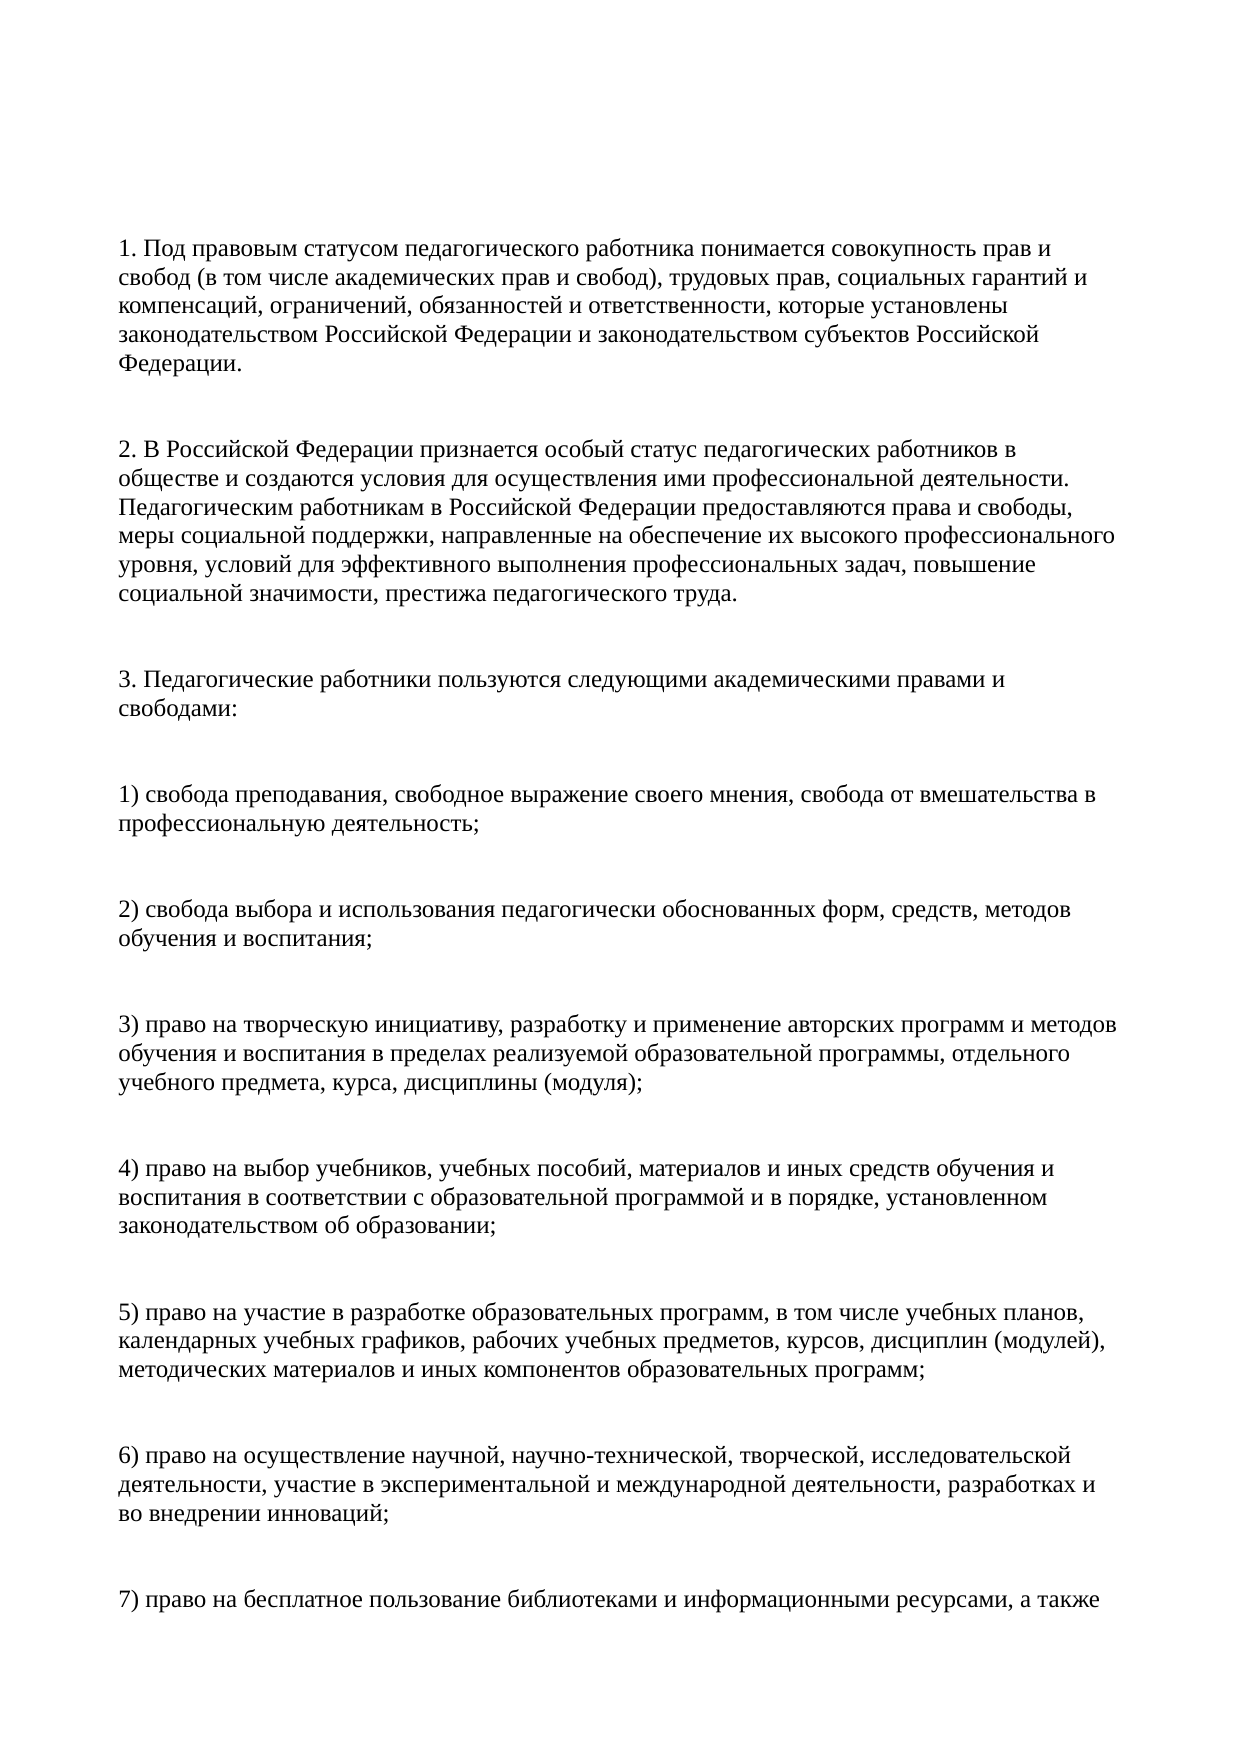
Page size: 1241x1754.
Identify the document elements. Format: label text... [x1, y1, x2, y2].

text 2) свобода выбора и использования педагогически обоснованных форм, средств, методов обучения и воспитания; [118, 894, 1122, 952]
text 7) право на бесплатное пользование библиотеками и информационными ресурсами, а также [118, 1584, 1122, 1613]
text 3) право на творческую инициативу, разработку и применение авторских программ и методов обучения и воспитания в пределах реализуемой образовательной программы, отдельного учебного предмета, курса, дисциплины (модуля); [118, 1009, 1122, 1096]
text 2. В Российской Федерации признается особый статус педагогических работников в обществе и создаются условия для осуществления ими профессиональной деятельности. Педагогическим работникам в Российской Федерации предоставляются права и свободы, меры социальной поддержки, направленные на обеспечение их высокого профессионального уровня, условий для эффективного выполнения профессиональных задач, повышение социальной значимости, престижа педагогического труда. [118, 434, 1122, 607]
text 4) право на выбор учебников, учебных пособий, материалов и иных средств обучения и воспитания в соответствии с образовательной программой и в порядке, установленном законодательством об образовании; [118, 1153, 1122, 1239]
text 3. Педагогические работники пользуются следующими академическими правами и свободами: [118, 664, 1122, 722]
text 1. Под правовым статусом педагогического работника понимается совокупность прав и свобод (в том числе академических прав и свобод), трудовых прав, социальных гарантий и компенсаций, ограничений, обязанностей и ответственности, которые установлены законодательством Российской Федерации и законодательством субъектов Российской Федерации. [118, 233, 1122, 377]
text 6) право на осуществление научной, научно-технической, творческой, исследовательской деятельности, участие в экспериментальной и международной деятельности, разработках и во внедрении инноваций; [118, 1441, 1122, 1527]
text 5) право на участие в разработке образовательных программ, в том числе учебных планов, календарных учебных графиков, рабочих учебных предметов, курсов, дисциплин (модулей), методических материалов и иных компонентов образовательных программ; [118, 1297, 1122, 1383]
text 1) свобода преподавания, свободное выражение своего мнения, свобода от вмешательства в профессиональную деятельность; [118, 779, 1122, 837]
